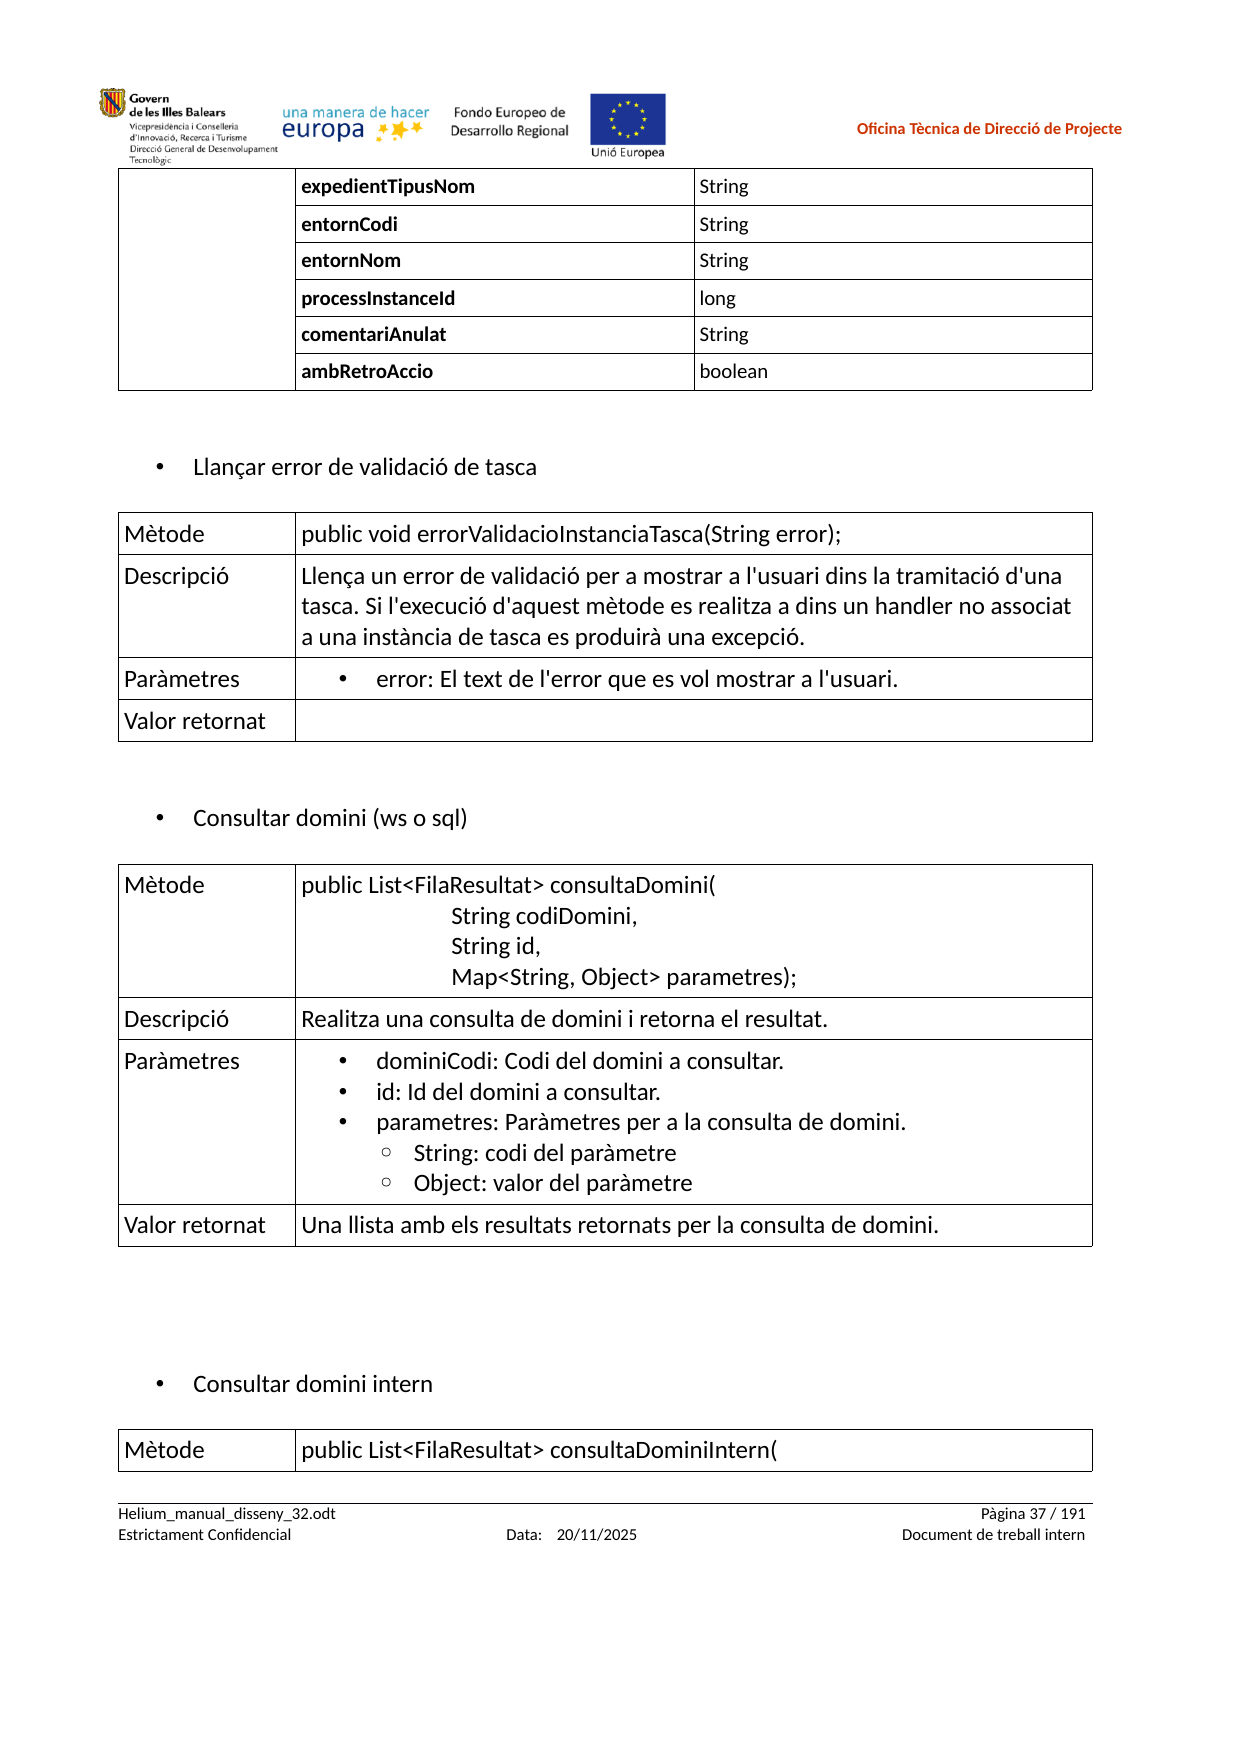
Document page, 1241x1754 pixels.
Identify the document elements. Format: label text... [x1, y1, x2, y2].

table_header Mètode [119, 1430, 295, 1471]
table_cell [119, 169, 295, 390]
table_cell Descripció [119, 998, 295, 1039]
table_cell String [695, 169, 1092, 205]
table_cell expedientTipusNom [296, 169, 694, 205]
table_cell processInstanceId [296, 280, 694, 316]
table_cell comentariAnulat [296, 317, 694, 353]
table_cell Valor retornat [119, 700, 295, 741]
table_cell dominiCodi: Codi del domini a consultar. id: Id del domini a consultar. parametres: Paràmetres per a la consulta de domini. String: codi del paràmetre Object: valor del paràmetre [296, 1040, 1092, 1203]
table_cell String [695, 243, 1092, 279]
table_header public void errorValidacioInstanciaTasca(String error); [296, 513, 1092, 554]
table_cell Realitza una consulta de domini i retorna el resultat. [296, 998, 1092, 1039]
table_cell String [695, 206, 1092, 242]
table_cell long [695, 280, 1092, 316]
table_cell Descripció [119, 555, 295, 657]
table_header Mètode [119, 513, 295, 554]
table_cell error: El text de l'error que es vol mostrar a l'usuari. [296, 658, 1092, 699]
picture [99, 87, 668, 166]
table_cell Una llista amb els resultats retornats per la consulta de domini. [296, 1205, 1092, 1246]
list Consultar domini intern [156, 1368, 1122, 1398]
table_cell Paràmetres [119, 658, 295, 699]
table_cell boolean [695, 354, 1092, 390]
table_cell ambRetroAccio [296, 354, 694, 390]
table_header public List<FilaResultat> consultaDomini( String codiDomini, String id, Map<String, Object> parametres); [296, 865, 1092, 997]
table_cell Paràmetres [119, 1040, 295, 1203]
table_cell Llença un error de validació per a mostrar a l'usuari dins la tramitació d'una tasca. Si l'execució d'aquest mètode es realitza a dins un handler no associat a una instància de tasca es produirà una excepció. [296, 555, 1092, 657]
table_header public List<FilaResultat> consultaDominiIntern( [296, 1430, 1092, 1471]
table_cell entornCodi [296, 206, 694, 242]
table_cell Valor retornat [119, 1205, 295, 1246]
table_cell [296, 700, 1092, 741]
list Consultar domini (ws o sql) [156, 802, 1122, 833]
table_cell String [695, 317, 1092, 353]
table_cell entornNom [296, 243, 694, 279]
list Llançar error de validació de tasca [156, 451, 1122, 481]
table_header Mètode [119, 865, 295, 997]
